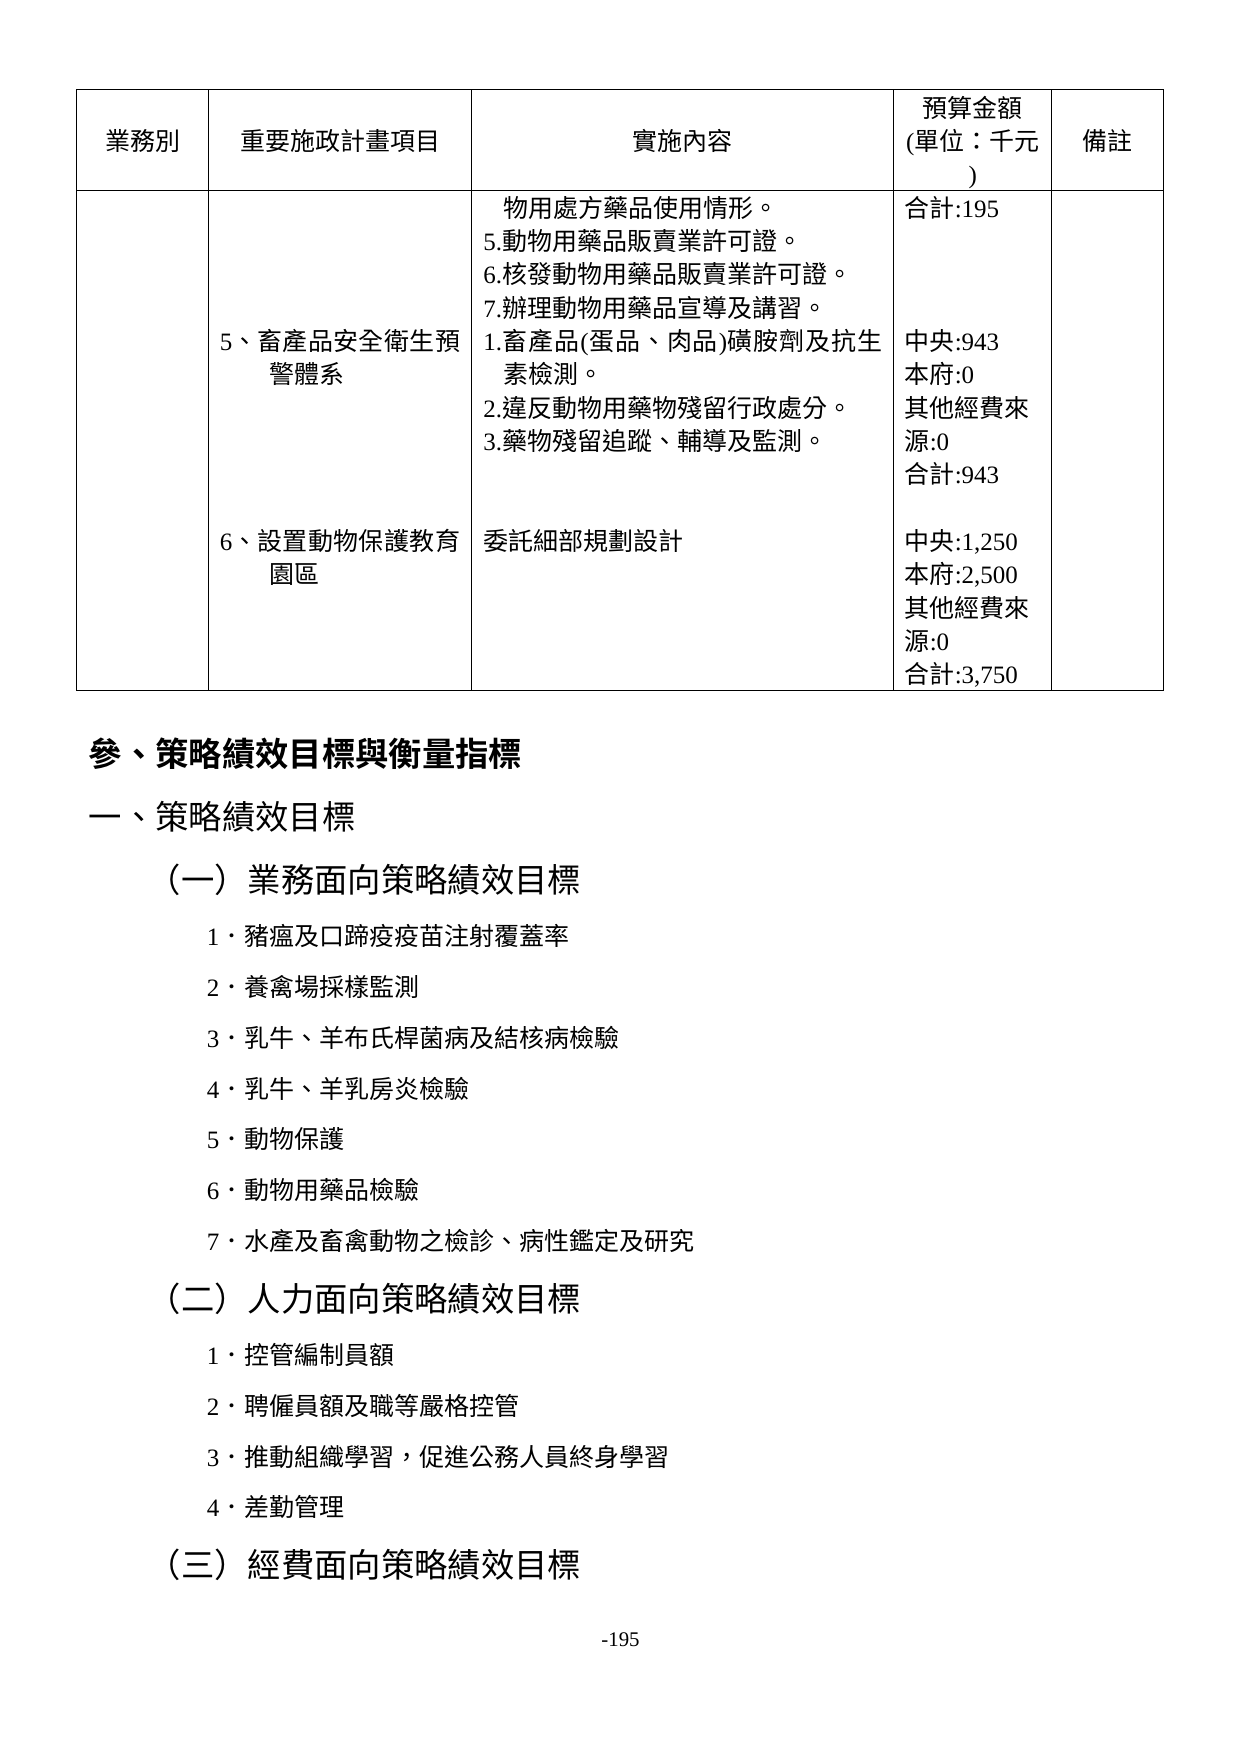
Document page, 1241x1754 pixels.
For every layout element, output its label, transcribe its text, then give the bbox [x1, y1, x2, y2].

table_cell [77, 191, 208, 324]
table_header 業務別 [77, 90, 208, 190]
list 乳牛、羊乳房炎檢驗 [207, 1069, 1152, 1105]
text 一、策略績效目標 [88, 791, 1152, 839]
text （三）經費面向策略績效目標 [148, 1539, 1152, 1587]
text （一）業務面向策略績效目標 [148, 854, 1152, 902]
list 乳牛、羊布氏桿菌病及結核病檢驗 [207, 1018, 1152, 1054]
table_cell 中央:943 本府:0 其他經費來源:0 合計:943 [894, 324, 1051, 524]
table_cell [77, 324, 208, 524]
table_cell 畜產品安全衛生預警體系 [209, 324, 471, 524]
list 控管編制員額 [207, 1335, 1152, 1372]
list 水產及畜禽動物之檢診、病性鑑定及研究 [207, 1222, 1152, 1258]
list 差勤管理 [207, 1488, 1152, 1524]
table_header 預算金額 (單位：千元) [894, 90, 1051, 190]
table_header 實施內容 [472, 90, 893, 190]
table_cell [77, 524, 208, 690]
list 動物保護 [207, 1120, 1152, 1156]
list 推動組織學習，促進公務人員終身學習 [207, 1437, 1152, 1473]
list 養禽場採樣監測 [207, 967, 1152, 1004]
table_cell [1052, 191, 1163, 324]
table_cell [1052, 324, 1163, 524]
list 豬瘟及口蹄疫疫苗注射覆蓋率 [207, 917, 1152, 953]
table_header 備註 [1052, 90, 1163, 190]
text 參、策略績效目標與衡量指標 [88, 728, 1152, 776]
table_header 重要施政計畫項目 [209, 90, 471, 190]
text （二）人力面向策略績效目標 [148, 1272, 1152, 1321]
list 動物用藥品檢驗 [207, 1171, 1152, 1207]
table_cell 1.畜產品(蛋品、肉品)磺胺劑及抗生素檢測。 2.違反動物用藥物殘留行政處分。 3.藥物殘留追蹤、輔導及監測。 [472, 324, 893, 524]
table_cell 委託細部規劃設計 [472, 524, 893, 690]
table_cell [209, 191, 471, 324]
list 聘僱員額及職等嚴格控管 [207, 1386, 1152, 1422]
table_cell [1052, 524, 1163, 690]
table_cell 合計:195 [894, 191, 1051, 324]
table_cell 物用處方藥品使用情形。 5.動物用藥品販賣業許可證。 6.核發動物用藥品販賣業許可證。 7.辦理動物用藥品宣導及講習。 [472, 191, 893, 324]
table_cell 中央:1,250 本府:2,500 其他經費來源:0 合計:3,750 [894, 524, 1051, 690]
table_cell 設置動物保護教育園區 [209, 524, 471, 690]
